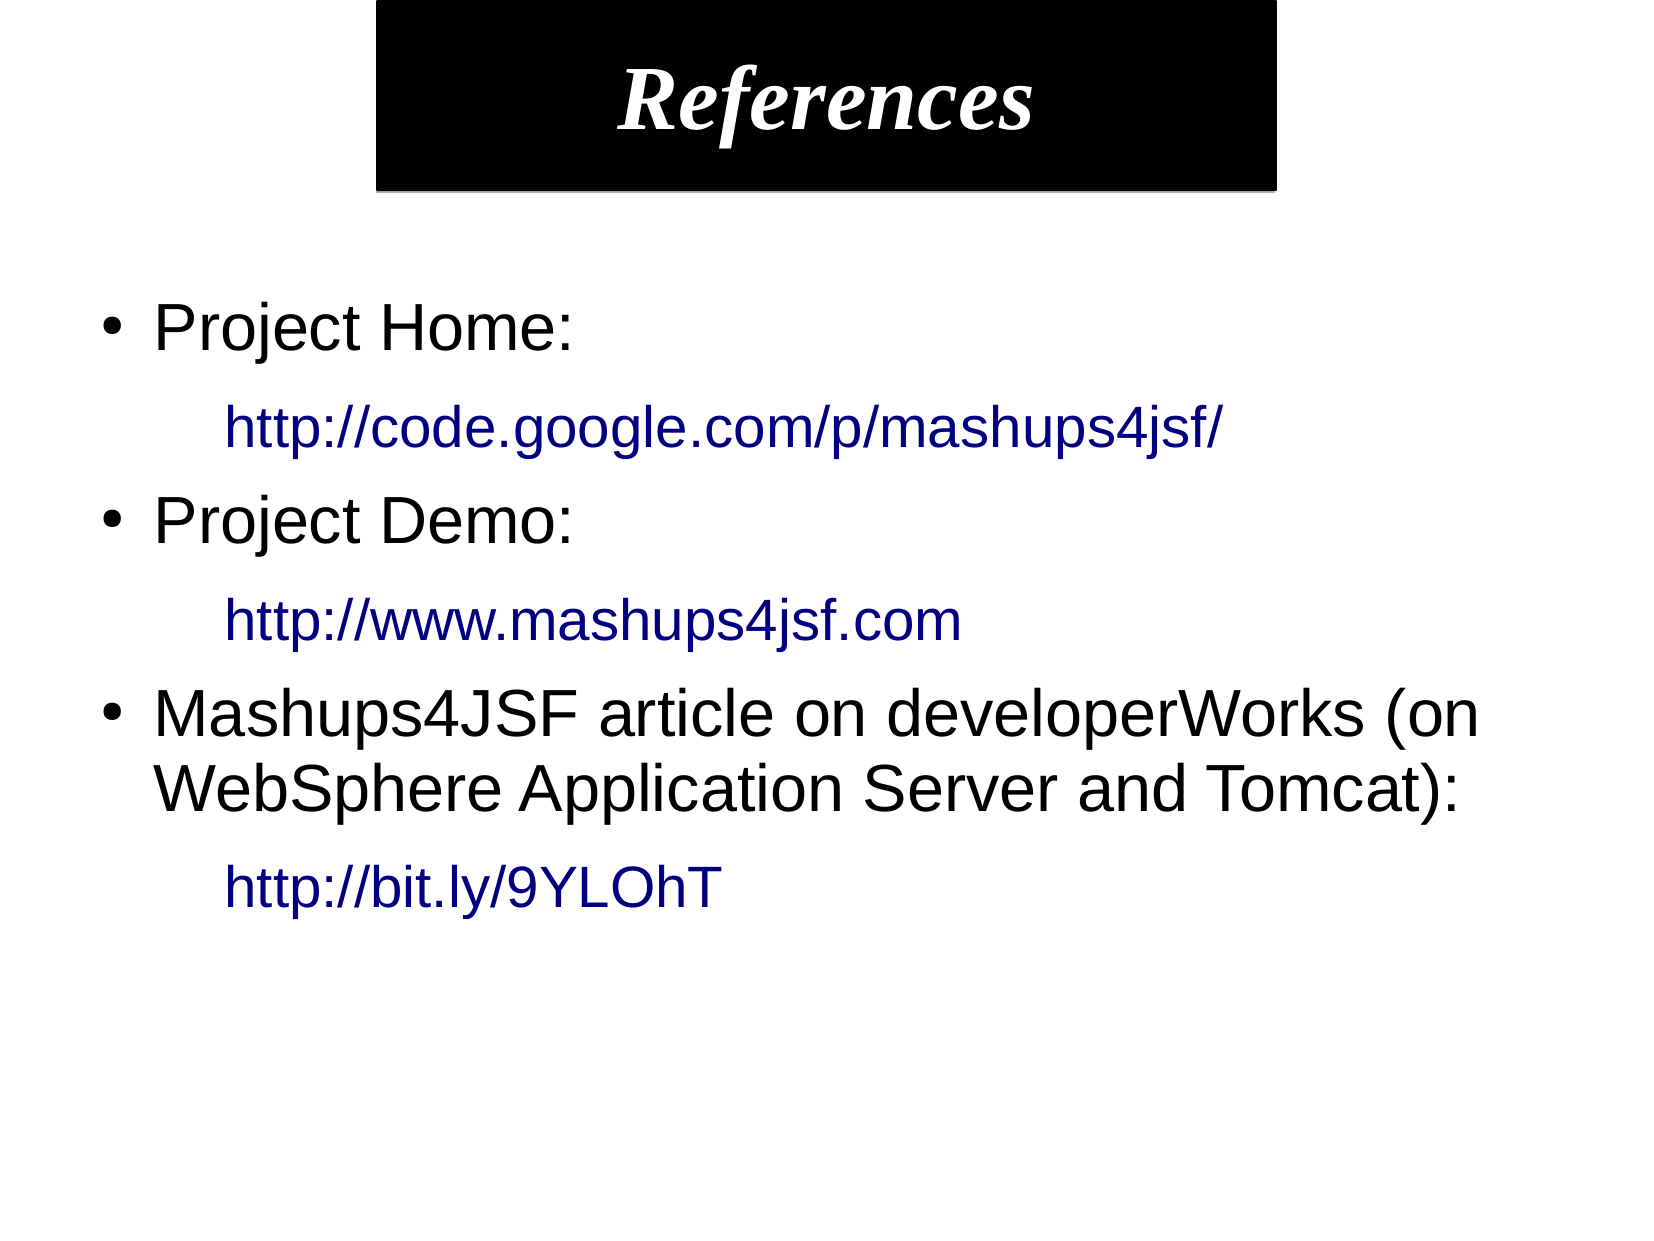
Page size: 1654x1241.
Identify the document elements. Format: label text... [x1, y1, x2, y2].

list Project Home: http://code.google.com/p/mashups4jsf/ Project Demo: http://www.mashups4jsf.com Mashups4JSF article on developerWorks (on WebSphere Application Server and Tomcat): http://bit.ly/9YLOhT [82, 290, 1571, 1095]
text_box References [377, 0, 1277, 191]
